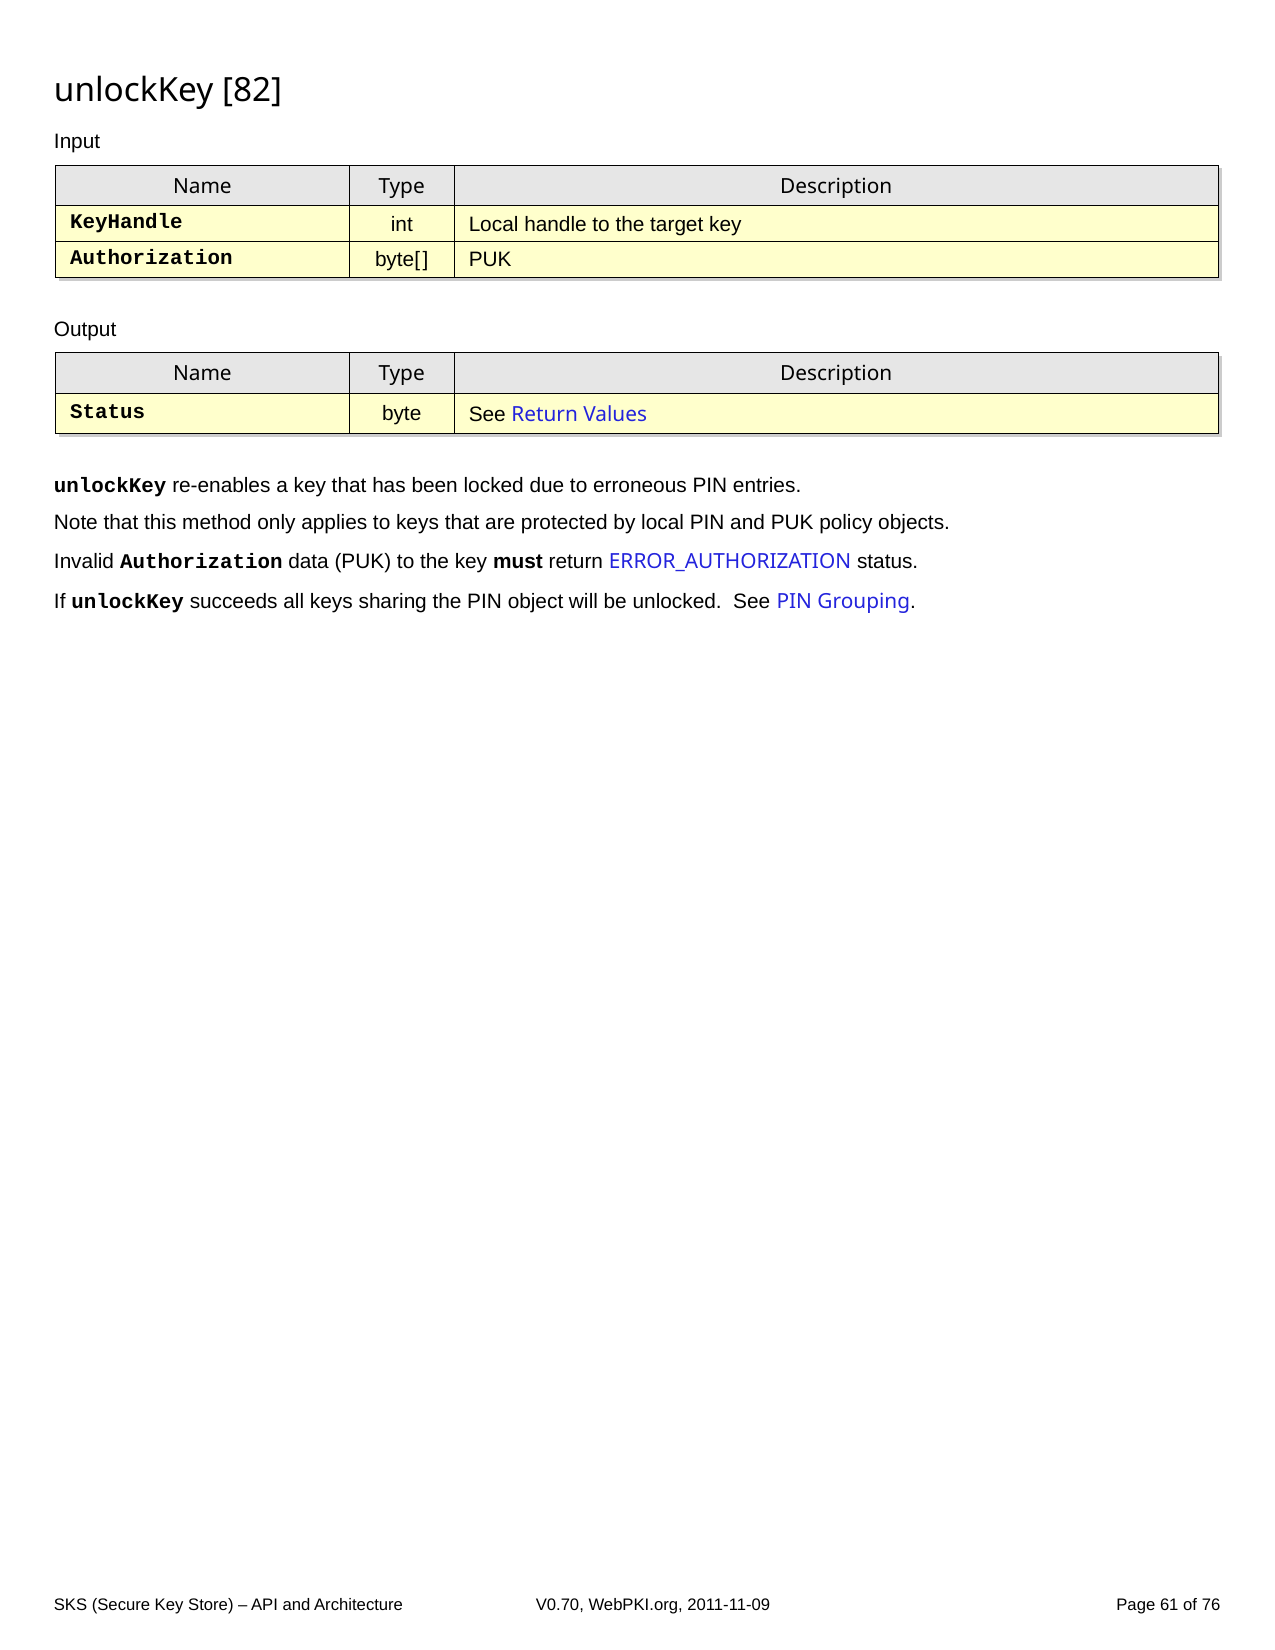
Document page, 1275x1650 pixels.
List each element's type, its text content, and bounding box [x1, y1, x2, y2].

text unlockKey re-enables a key that has been locked due to erroneous PIN entries. [54, 472, 1221, 498]
table_cell PUK [455, 242, 1218, 277]
table_cell KeyHandle [56, 206, 349, 241]
table_header Description [455, 166, 1218, 205]
text If unlockKey succeeds all keys sharing the PIN object will be unlocked. See PIN Grouping. [54, 586, 1221, 615]
table_cell Local handle to the target key [455, 206, 1218, 241]
table_header Type [350, 353, 454, 393]
text Invalid Authorization data (PUK) to the key must return ERROR_AUTHORIZATION status. [54, 546, 1221, 574]
table_cell Authorization [56, 242, 349, 277]
text Output [54, 317, 1221, 341]
table_cell byte [350, 394, 454, 433]
text Note that this method only applies to keys that are protected by local PIN and PUK policy objects. [54, 510, 1221, 534]
text Input [54, 129, 1221, 153]
subtitle unlockKey [82] [54, 66, 1221, 111]
table_cell See Return Values [455, 394, 1218, 433]
table_header Name [56, 353, 349, 393]
table_cell byte⁮[ ] [350, 242, 454, 277]
table_header Name [56, 166, 349, 205]
table_header Type [350, 166, 454, 205]
table_header Description [455, 353, 1218, 393]
table_cell int [350, 206, 454, 241]
table_cell Status [56, 394, 349, 433]
